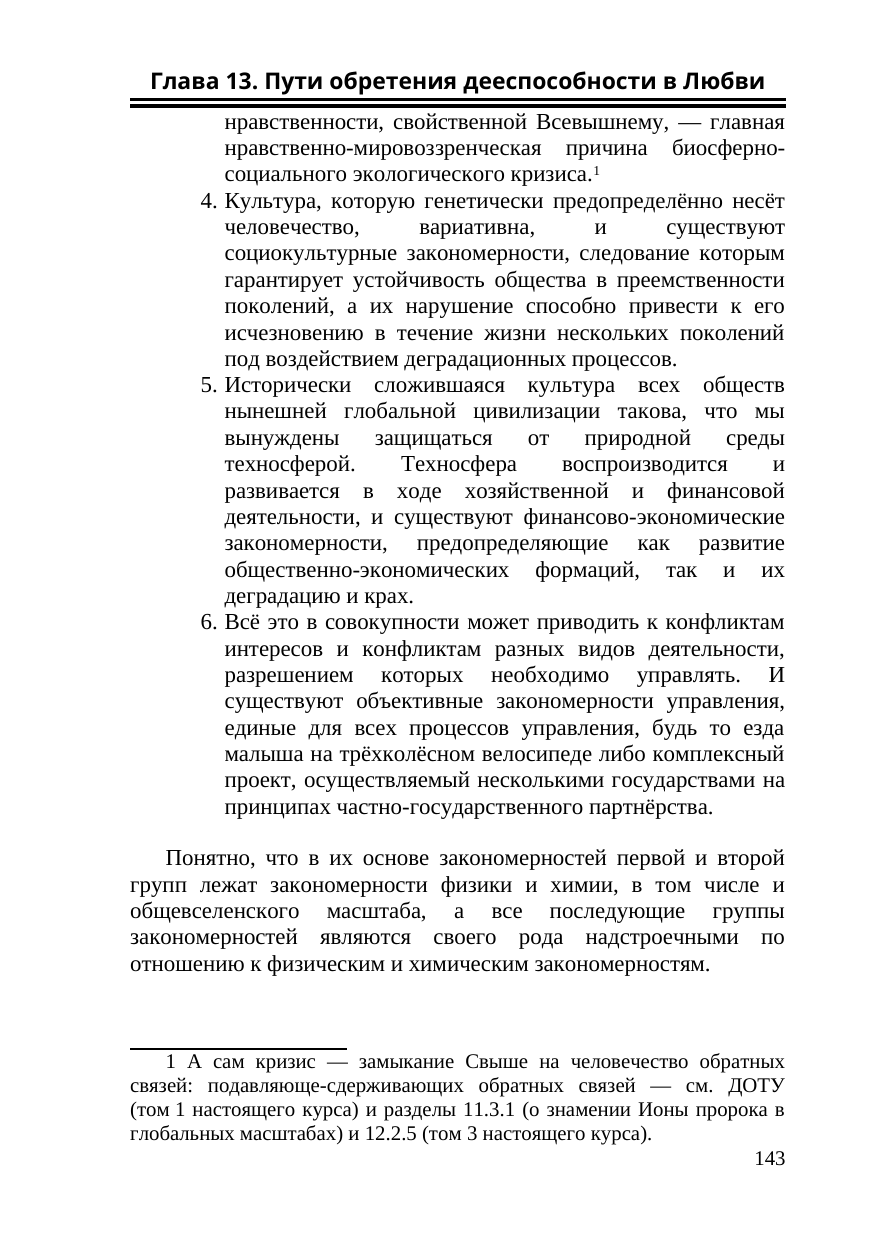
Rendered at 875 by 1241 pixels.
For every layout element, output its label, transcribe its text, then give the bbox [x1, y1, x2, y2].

list нравственности, свойственной Всевышнему, — главная нравственно-мировоз­зрен­чес­кая причина биосферно-социального экологического кризиса. [195, 108, 786, 187]
text Понятно, что в их основе закономерностей первой и второй групп лежат закономерности физики и химии, в том числе и общевселенского масштаба, а все последующие группы закономерностей являются своего рода надстроечными по отношению к физическим и химическим закономерностям. [130, 844, 786, 976]
list Всё это в совокупности может приводить к конфликтам интересов и конфликтам разных видов деятельности, разрешением которых необходимо управлять. И существуют объективные закономерности управления, единые для всех процессов управления, будь то езда малыша на трёхколёсном велосипеде либо комплексный проект, осуществляемый несколькими государствами на принципах частно-государственного партнёрства. [195, 608, 786, 819]
list А сам кризис — замыкание Свыше на человечество обратных связей: подавляюще-сдерживающих обратных связей — см. ДОТУ (том 1 настоящего курса) и разделы 11.3.1 (о знамении Ионы пророка в глобальных масштабах) и 12.2.5 (том 3 настоящего курса). [130, 1049, 786, 1145]
list Культура, которую генетически предопределённо несёт человечество, вариативна, и существуют социокультурные закономерности, следование которым гарантирует устойчивость общества в преемственности поколений, а их нарушение способно привести к его исчезновению в течение жизни нескольких поколений под воздействием деградационных процессов. [195, 187, 786, 371]
list Исторически сложившаяся культура всех обществ нынешней глобальной цивилизации такова, что мы вынуждены защищаться от природной среды техносферой. Техносфера воспроизводится и развивается в ходе хозяйственной и финансовой деятельности, и существуют финансово-экономические закономерности, предопределяющие как развитие общественно-экономических формаций, так и их деградацию и крах. [195, 371, 786, 608]
